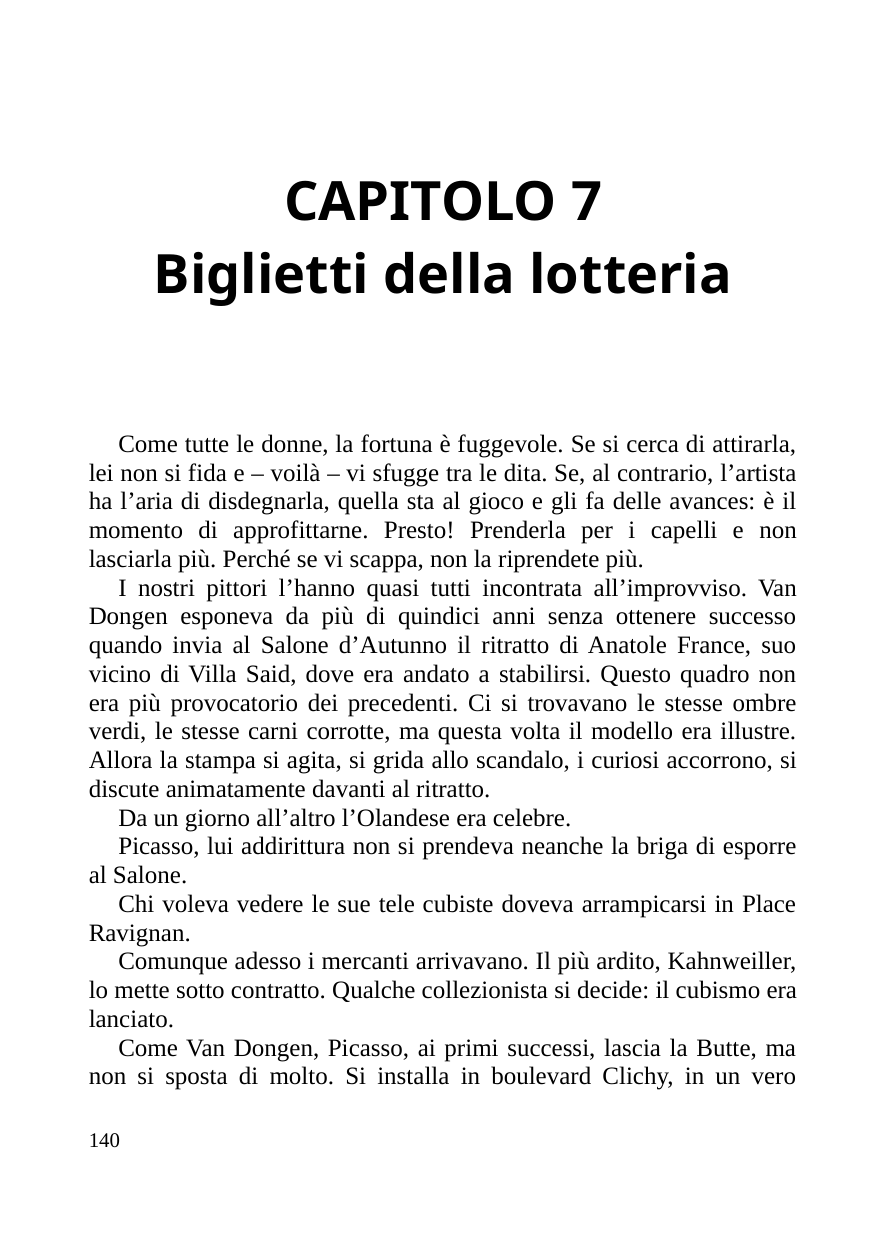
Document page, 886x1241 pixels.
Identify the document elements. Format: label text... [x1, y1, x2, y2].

text Come tutte le donne, la fortuna è fuggevole. Se si cerca di attirarla, lei non si fida e – voilà – vi sfugge tra le dita. Se, al contrario, l’artista ha l’aria di disdegnarla, quella sta al gioco e gli fa delle avances: è il momento di approfittarne. Presto! Prenderla per i capelli e non lasciarla più. Perché se vi scappa, non la riprendete più. [88, 429, 797, 573]
text Picasso, lui addirittura non si prendeva neanche la briga di esporre al Salone. [88, 831, 797, 889]
text Comunque adesso i mercanti arrivavano. Il più ardito, Kahnweiller, lo mette sotto contratto. Qualche collezionista si decide: il cubismo era lanciato. [88, 946, 797, 1033]
text Biglietti della lotteria [88, 236, 797, 310]
text Come Van Dongen, Picasso, ai primi successi, lascia la Butte, ma non si sposta di molto. Si installa in boulevard Clichy, in un vero [88, 1033, 797, 1090]
text Da un giorno all’altro l’Olandese era celebre. [88, 803, 797, 831]
text I nostri pittori l’hanno quasi tutti incontrata all’improvviso. Van Dongen esponeva da più di quindici anni senza ottenere successo quando invia al Salone d’Autunno il ritratto di Anatole France, suo vicino di Villa Said, dove era andato a stabilirsi. Questo quadro non era più provocatorio dei precedenti. Ci si trovavano le stesse ombre verdi, le stesse carni corrotte, ma questa volta il modello era illustre. Allora la stampa si agita, si grida allo scandalo, i curiosi accorrono, si discute animatamente davanti al ritratto. [88, 573, 797, 803]
text Chi voleva vedere le sue tele cubiste doveva arrampicarsi in Place Ravignan. [88, 889, 797, 946]
text CAPITOLO 7 [88, 162, 797, 236]
